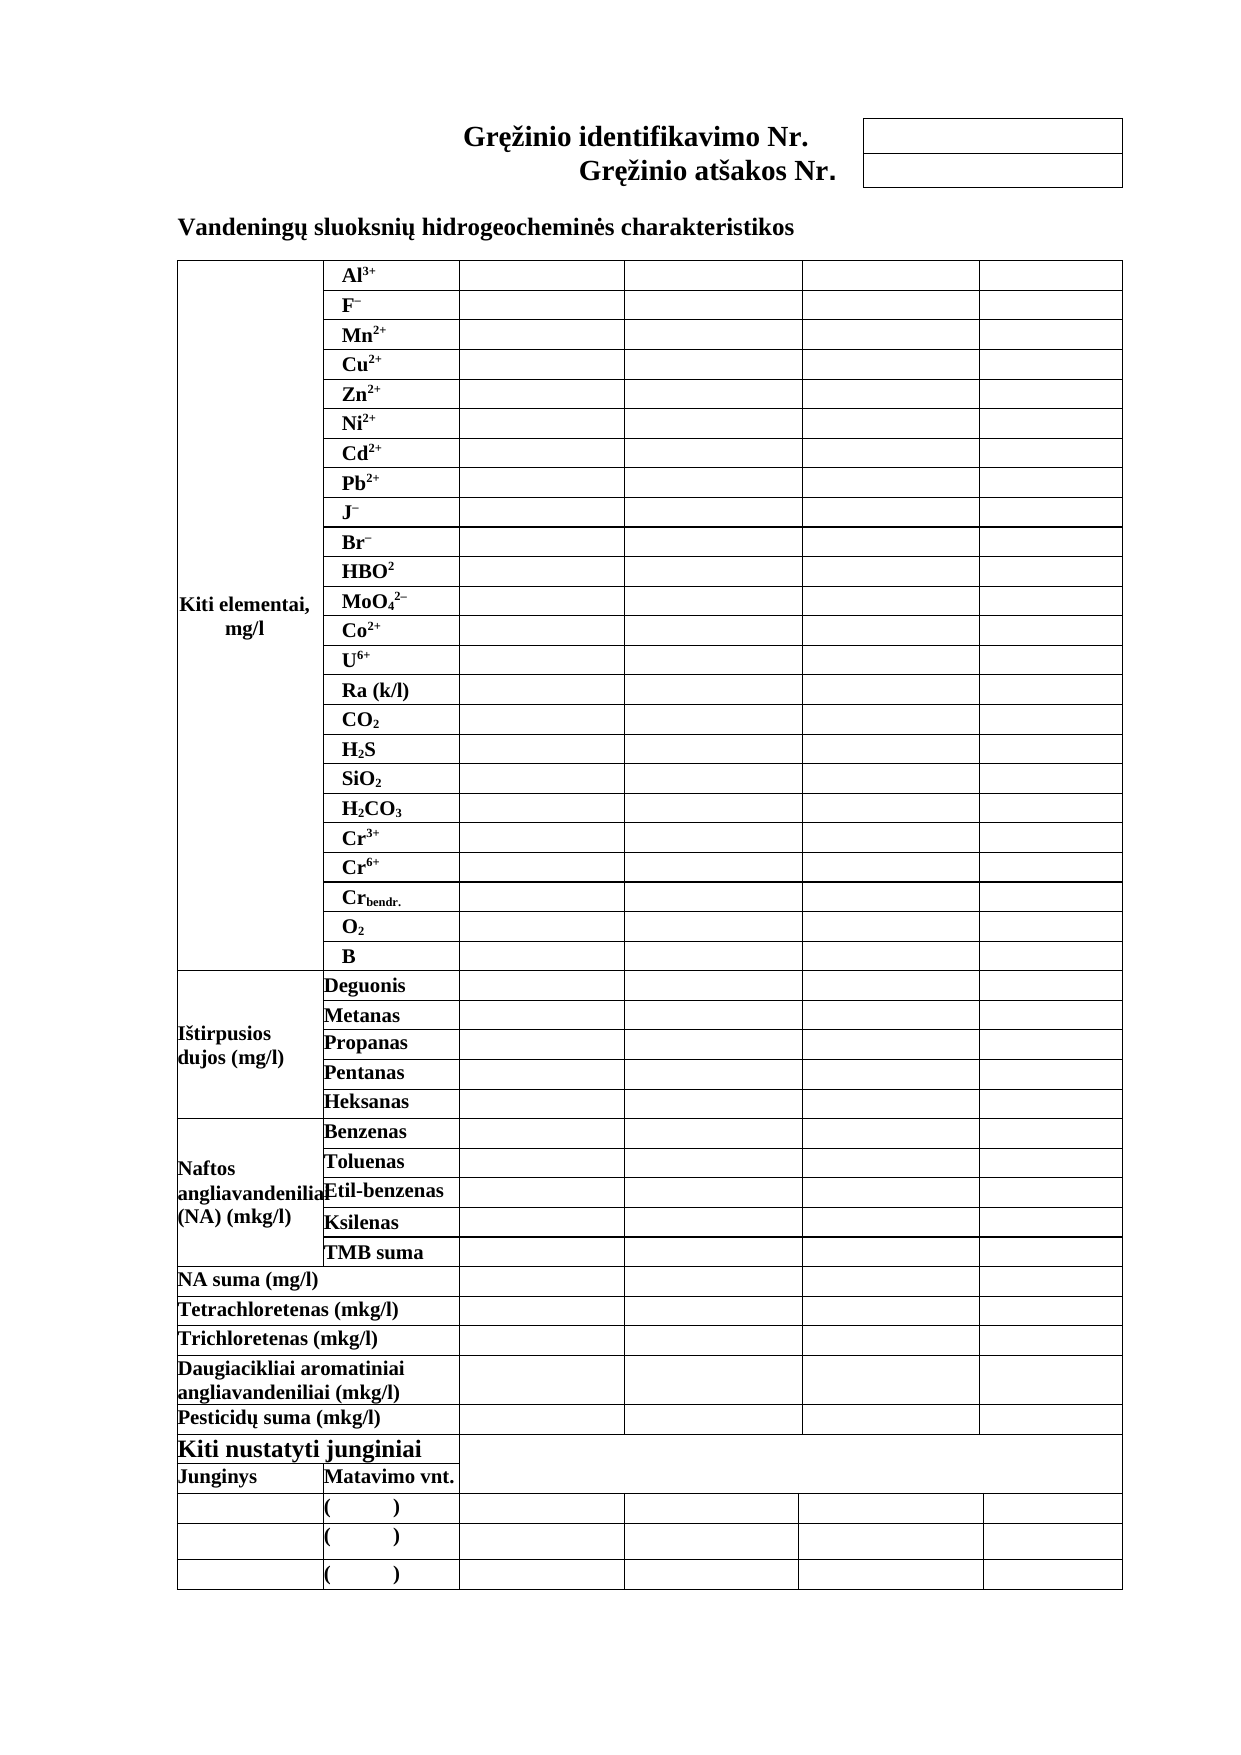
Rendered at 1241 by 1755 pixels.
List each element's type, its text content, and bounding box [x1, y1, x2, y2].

table_cell [980, 409, 1122, 438]
table_cell [803, 557, 979, 586]
table_cell Etil-benzenas [324, 1178, 459, 1207]
table_cell [980, 1267, 1122, 1296]
table_cell [803, 409, 979, 438]
table_cell [625, 675, 802, 704]
table_cell [460, 1001, 624, 1029]
table_cell [984, 1524, 1122, 1559]
table_cell Naftos angliavandeniliai (NA) (mkg/l) [178, 1119, 323, 1266]
table_cell [803, 350, 979, 378]
table_cell [625, 794, 802, 822]
table_cell HBO2 [324, 557, 459, 586]
table_cell [460, 616, 624, 645]
table_cell [625, 1524, 798, 1559]
table_cell Kiti nustatyti junginiai [178, 1435, 459, 1463]
table_cell [803, 291, 979, 319]
table_cell B [324, 942, 459, 970]
table_cell [803, 646, 979, 674]
table_cell Daugiacikliai aromatiniai angliavandeniliai (mkg/l) [178, 1356, 459, 1404]
table_cell [460, 1119, 624, 1148]
table_cell [798, 1463, 984, 1493]
table_cell [460, 291, 624, 319]
table_cell [980, 1060, 1122, 1088]
table_header [460, 261, 624, 290]
table_cell J– [324, 498, 459, 526]
table_header Gręžinio identifikavimo Nr. [177, 118, 863, 152]
table_cell Ksilenas [324, 1208, 459, 1236]
table_cell [984, 1494, 1122, 1522]
table_cell [980, 1405, 1122, 1433]
table_cell [460, 735, 624, 763]
table_cell Propanas [324, 1030, 459, 1059]
table_cell [803, 320, 979, 349]
table_cell [980, 942, 1122, 970]
table_cell Cr3+ [324, 823, 459, 852]
table_cell TMB suma [324, 1238, 459, 1266]
table_cell [625, 1560, 798, 1589]
table_cell Mn2+ [324, 320, 459, 349]
table_cell [625, 1405, 802, 1433]
table_cell [625, 1030, 802, 1059]
table_cell [803, 675, 979, 704]
table_cell Pb2+ [324, 468, 459, 497]
table_cell [178, 1524, 323, 1559]
table_cell [625, 1326, 802, 1355]
table_cell Heksanas [324, 1090, 459, 1118]
table_cell [980, 675, 1122, 704]
table_cell [803, 1060, 979, 1088]
table_cell [980, 528, 1122, 556]
table_cell [460, 646, 624, 674]
table_cell [803, 1119, 979, 1148]
table_cell [803, 468, 979, 497]
table_cell [625, 587, 802, 615]
table_cell [980, 1149, 1122, 1177]
table_cell [625, 1356, 802, 1404]
table_cell [980, 883, 1122, 911]
table_cell MoO42– [324, 587, 459, 615]
table_cell [803, 1001, 979, 1029]
table_cell [625, 764, 802, 793]
table_cell [980, 912, 1122, 941]
table_cell [460, 528, 624, 556]
table_cell [803, 616, 979, 645]
table_cell [803, 587, 979, 615]
table_cell [803, 823, 979, 852]
table_cell [625, 1297, 802, 1325]
table_cell Pentanas [324, 1060, 459, 1088]
table_cell [460, 320, 624, 349]
table_cell [980, 823, 1122, 852]
table_cell [980, 1001, 1122, 1029]
table_cell [460, 675, 624, 704]
table_cell U6+ [324, 646, 459, 674]
table_cell [460, 1560, 624, 1589]
table_cell [980, 705, 1122, 733]
table_cell [803, 1238, 979, 1266]
table_cell CO2 [324, 705, 459, 733]
table_cell [803, 942, 979, 970]
table_cell [864, 154, 1122, 187]
table_cell [803, 1208, 979, 1236]
table_cell Ištirpusios dujos (mg/l) [178, 971, 323, 1118]
table_cell [803, 853, 979, 881]
table_cell [178, 1560, 323, 1589]
table_cell [625, 646, 802, 674]
table_cell [625, 1119, 802, 1148]
table_cell Metanas [324, 1001, 459, 1029]
table_cell F– [324, 291, 459, 319]
table_cell [625, 823, 802, 852]
table_cell [980, 853, 1122, 881]
table_cell [980, 764, 1122, 793]
table_header [803, 261, 979, 290]
table_cell [984, 1560, 1122, 1589]
table_cell [460, 439, 624, 467]
table_cell [460, 794, 624, 822]
table_cell [625, 912, 802, 941]
table_cell Benzenas [324, 1119, 459, 1148]
table_cell [460, 1356, 624, 1404]
table_cell [460, 409, 624, 438]
table_cell [803, 705, 979, 733]
table_cell [980, 380, 1122, 408]
table_cell [625, 1178, 802, 1207]
table_cell [803, 1297, 979, 1325]
table_cell [980, 291, 1122, 319]
table_cell ( ) [324, 1560, 459, 1589]
table_cell [460, 557, 624, 586]
table_cell [980, 1030, 1122, 1059]
table_cell [803, 439, 979, 467]
table_cell [625, 439, 802, 467]
table_cell [460, 764, 624, 793]
table_cell [803, 1030, 979, 1059]
table_cell [460, 1267, 624, 1296]
table_cell Co2+ [324, 616, 459, 645]
table_cell [980, 735, 1122, 763]
table_cell [625, 350, 802, 378]
table_cell [460, 942, 624, 970]
table_cell [625, 735, 802, 763]
table_cell [460, 587, 624, 615]
table_cell [625, 1494, 798, 1522]
table_cell [803, 912, 979, 941]
table_cell [980, 1297, 1122, 1325]
table_cell H2CO3 [324, 794, 459, 822]
table_cell Cd2+ [324, 439, 459, 467]
table_cell [625, 557, 802, 586]
table_cell [803, 1149, 979, 1177]
table_cell Pesticidų suma (mkg/l) [178, 1405, 459, 1433]
table_cell [980, 616, 1122, 645]
table_cell [460, 1149, 624, 1177]
table_cell [980, 557, 1122, 586]
table_cell [625, 528, 802, 556]
table_cell [803, 1090, 979, 1118]
table_cell Crbendr. [324, 883, 459, 911]
table_cell [460, 1435, 1122, 1463]
table_cell [460, 1090, 624, 1118]
table_cell [799, 1524, 983, 1559]
table_cell Toluenas [324, 1149, 459, 1177]
table_cell [625, 1208, 802, 1236]
table_cell [625, 409, 802, 438]
table_cell H2S [324, 735, 459, 763]
table_cell [980, 1178, 1122, 1207]
table_cell [460, 1524, 624, 1559]
table_cell [980, 1119, 1122, 1148]
table_cell [460, 1060, 624, 1088]
table_cell [460, 1494, 624, 1522]
table_cell [803, 1356, 979, 1404]
table_cell [460, 1178, 624, 1207]
table_cell [460, 350, 624, 378]
table_cell [625, 853, 802, 881]
table_cell [980, 439, 1122, 467]
table_cell [980, 498, 1122, 526]
table_cell SiO2 [324, 764, 459, 793]
table_header [864, 119, 1122, 152]
table_cell [625, 1149, 802, 1177]
table_cell [803, 528, 979, 556]
table_cell [799, 1560, 983, 1589]
table_cell ( ) [324, 1524, 459, 1559]
table_cell Ni2+ [324, 409, 459, 438]
table_cell [625, 942, 802, 970]
table_cell [625, 320, 802, 349]
table_cell [803, 498, 979, 526]
table_cell [625, 1090, 802, 1118]
table_cell [980, 1238, 1122, 1266]
table_cell NA suma (mg/l) [178, 1267, 459, 1296]
table_cell [803, 794, 979, 822]
table_cell [625, 616, 802, 645]
table_cell [460, 971, 624, 1000]
table_cell [984, 1463, 1122, 1493]
table_cell [460, 1405, 624, 1433]
table_cell [980, 468, 1122, 497]
table_cell [460, 823, 624, 852]
table_cell Zn2+ [324, 380, 459, 408]
table_header [625, 261, 802, 290]
table_cell [803, 735, 979, 763]
table_cell [980, 1356, 1122, 1404]
table_cell [980, 794, 1122, 822]
table_cell [460, 705, 624, 733]
table_cell [980, 971, 1122, 1000]
table_cell Tetrachloretenas (mkg/l) [178, 1297, 459, 1325]
table_cell [624, 1463, 798, 1493]
table_cell [625, 705, 802, 733]
table_cell [460, 1326, 624, 1355]
table_cell [803, 1267, 979, 1296]
table_header [980, 261, 1122, 290]
table_cell [625, 498, 802, 526]
table_cell [460, 380, 624, 408]
table_cell Matavimo vnt. [324, 1464, 459, 1493]
text Vandeningų sluoksnių hidrogeocheminės charakteristikos [177, 212, 1122, 241]
table_cell [803, 1405, 979, 1433]
table_cell [625, 1267, 802, 1296]
table_cell [980, 1326, 1122, 1355]
table_cell Br– [324, 528, 459, 556]
table_cell [980, 1090, 1122, 1118]
table_cell [178, 1494, 323, 1522]
table_cell [980, 587, 1122, 615]
table_cell [625, 883, 802, 911]
table_cell Cu2+ [324, 350, 459, 378]
table_cell [803, 1326, 979, 1355]
table_cell [460, 1297, 624, 1325]
table_cell [803, 764, 979, 793]
table_header Al3+ [324, 261, 459, 290]
table_cell [980, 1208, 1122, 1236]
table_cell [460, 853, 624, 881]
table_cell [460, 1463, 624, 1493]
table_cell [980, 320, 1122, 349]
table_cell [799, 1494, 983, 1522]
table_cell [803, 883, 979, 911]
table_cell [460, 1208, 624, 1236]
table_cell Gręžinio atšakos Nr. [177, 153, 863, 187]
table_cell ( ) [324, 1494, 459, 1522]
table_cell [460, 1238, 624, 1266]
table_cell Deguonis [324, 971, 459, 1000]
table_cell [460, 498, 624, 526]
table_cell [460, 1030, 624, 1059]
table_cell Junginys [178, 1464, 323, 1493]
table_cell [625, 468, 802, 497]
table_cell [625, 380, 802, 408]
table_cell [625, 291, 802, 319]
table_cell [460, 912, 624, 941]
table_header Kiti elementai, mg/l [178, 261, 323, 970]
table_cell [460, 883, 624, 911]
table_cell [980, 350, 1122, 378]
table_cell Trichloretenas (mkg/l) [178, 1326, 459, 1355]
table_cell [625, 971, 802, 1000]
table_cell [803, 971, 979, 1000]
table_cell [803, 380, 979, 408]
table_cell Ra (k/l) [324, 675, 459, 704]
table_cell [980, 646, 1122, 674]
table_cell [803, 1178, 979, 1207]
table_cell O2 [324, 912, 459, 941]
table_cell [460, 468, 624, 497]
table_cell [625, 1060, 802, 1088]
table_cell [625, 1001, 802, 1029]
table_cell Cr6+ [324, 853, 459, 881]
table_cell [625, 1238, 802, 1266]
